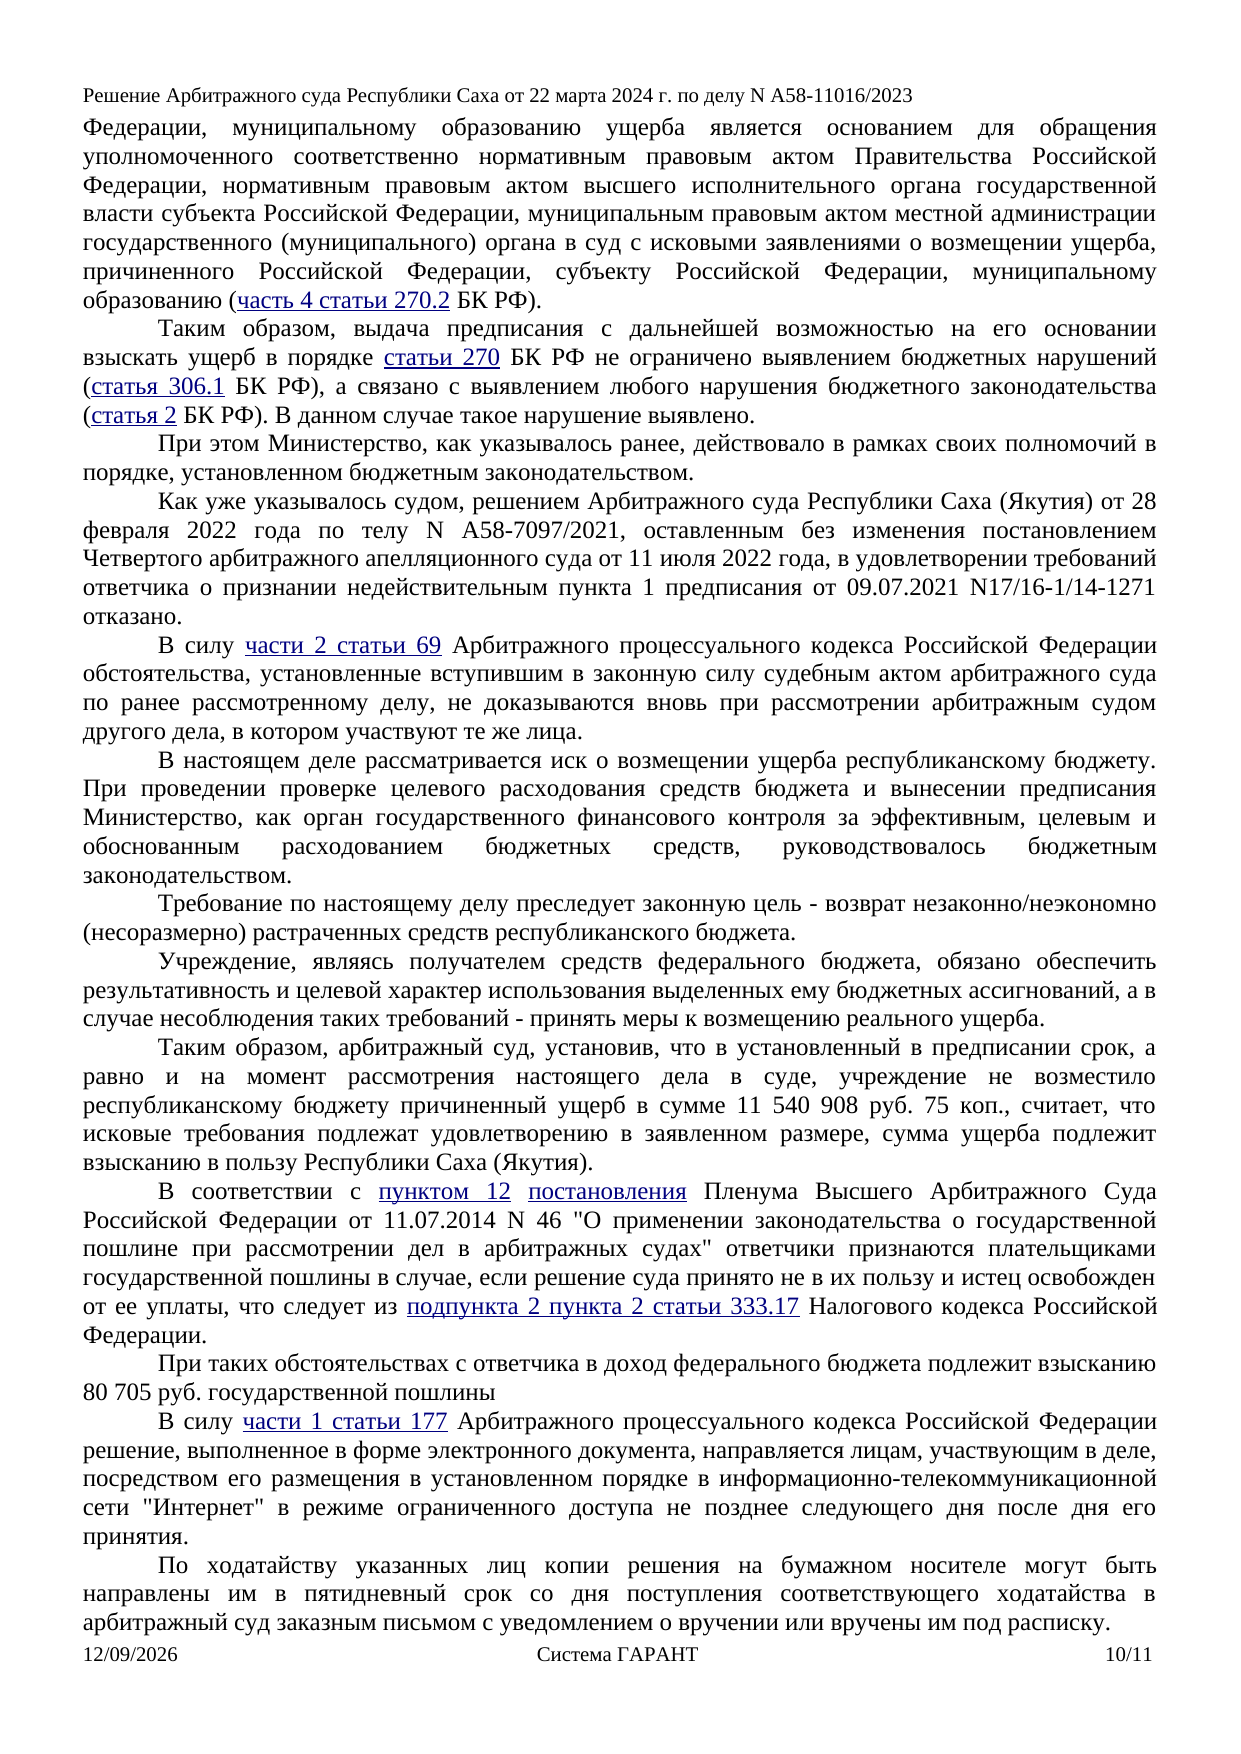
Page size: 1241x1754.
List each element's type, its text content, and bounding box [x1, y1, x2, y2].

text Требование по настоящему делу преследует законную цель - возврат незаконно/неэкономно (несоразмерно) растраченных средств республиканского бюджета. [83, 888, 1157, 946]
text В силу части 1 статьи 177 Арбитражного процессуального кодекса Российской Федерации решение, выполненное в форме электронного документа, направляется лицам, участвующим в деле, посредством его размещения в установленном порядке в информационно-телекоммуникационной сети "Интернет" в режиме ограниченного доступа не позднее следующего дня после дня его принятия. [83, 1406, 1157, 1550]
text В настоящем деле рассматривается иск о возмещении ущерба республиканскому бюджету. При проведении проверке целевого расходования средств бюджета и вынесении предписания Министерство, как орган государственного финансового контроля за эффективным, целевым и обоснованным расходованием бюджетных средств, руководствовалось бюджетным законодательством. [83, 745, 1157, 888]
text В силу части 2 статьи 69 Арбитражного процессуального кодекса Российской Федерации обстоятельства, установленные вступившим в законную силу судебным актом арбитражного суда по ранее рассмотренному делу, не доказываются вновь при рассмотрении арбитражным судом другого дела, в котором участвуют те же лица. [83, 630, 1157, 745]
text Федерации, муниципальному образованию ущерба является основанием для обращения уполномоченного соответственно нормативным правовым актом Правительства Российской Федерации, нормативным правовым актом высшего исполнительного органа государственной власти субъекта Российской Федерации, муниципальным правовым актом местной администрации государственного (муниципального) органа в суд с исковыми заявлениями о возмещении ущерба, причиненного Российской Федерации, субъекту Российской Федерации, муниципальному образованию (часть 4 статьи 270.2 БК РФ). [83, 112, 1157, 313]
text Как уже указывалось судом, решением Арбитражного суда Республики Саха (Якутия) от 28 февраля 2022 года по телу N А58-7097/2021, оставленным без изменения постановлением Четвертого арбитражного апелляционного суда от 11 июля 2022 года, в удовлетворении требований ответчика о признании недействительным пункта 1 предписания от 09.07.2021 N17/16-1/14-1271 отказано. [83, 486, 1157, 630]
text При таких обстоятельствах с ответчика в доход федерального бюджета подлежит взысканию 80 705 руб. государственной пошлины [83, 1348, 1157, 1406]
text По ходатайству указанных лиц копии решения на бумажном носителе могут быть направлены им в пятидневный срок со дня поступления соответствующего ходатайства в арбитражный суд заказным письмом с уведомлением о вручении или вручены им под расписку. [83, 1550, 1157, 1636]
text Учреждение, являясь получателем средств федерального бюджета, обязано обеспечить результативность и целевой характер использования выделенных ему бюджетных ассигнований, а в случае несоблюдения таких требований - принять меры к возмещению реального ущерба. [83, 946, 1157, 1032]
text Таким образом, арбитражный суд, установив, что в установленный в предписании срок, а равно и на момент рассмотрения настоящего дела в суде, учреждение не возместило республиканскому бюджету причиненный ущерб в сумме 11 540 908 руб. 75 коп., считает, что исковые требования подлежат удовлетворению в заявленном размере, сумма ущерба подлежит взысканию в пользу Республики Саха (Якутия). [83, 1032, 1157, 1176]
text Таким образом, выдача предписания с дальнейшей возможностью на его основании взыскать ущерб в порядке статьи 270 БК РФ не ограничено выявлением бюджетных нарушений (статья 306.1 БК РФ), а связано с выявлением любого нарушения бюджетного законодательства (статья 2 БК РФ). В данном случае такое нарушение выявлено. [83, 313, 1157, 428]
text При этом Министерство, как указывалось ранее, действовало в рамках своих полномочий в порядке, установленном бюджетным законодательством. [83, 428, 1157, 486]
text В соответствии с пунктом 12 постановления Пленума Высшего Арбитражного Суда Российской Федерации от 11.07.2014 N 46 "О применении законодательства о государственной пошлине при рассмотрении дел в арбитражных судах" ответчики признаются плательщиками государственной пошлины в случае, если решение суда принято не в их пользу и истец освобожден от ее уплаты, что следует из подпункта 2 пункта 2 статьи 333.17 Налогового кодекса Российской Федерации. [83, 1176, 1157, 1348]
